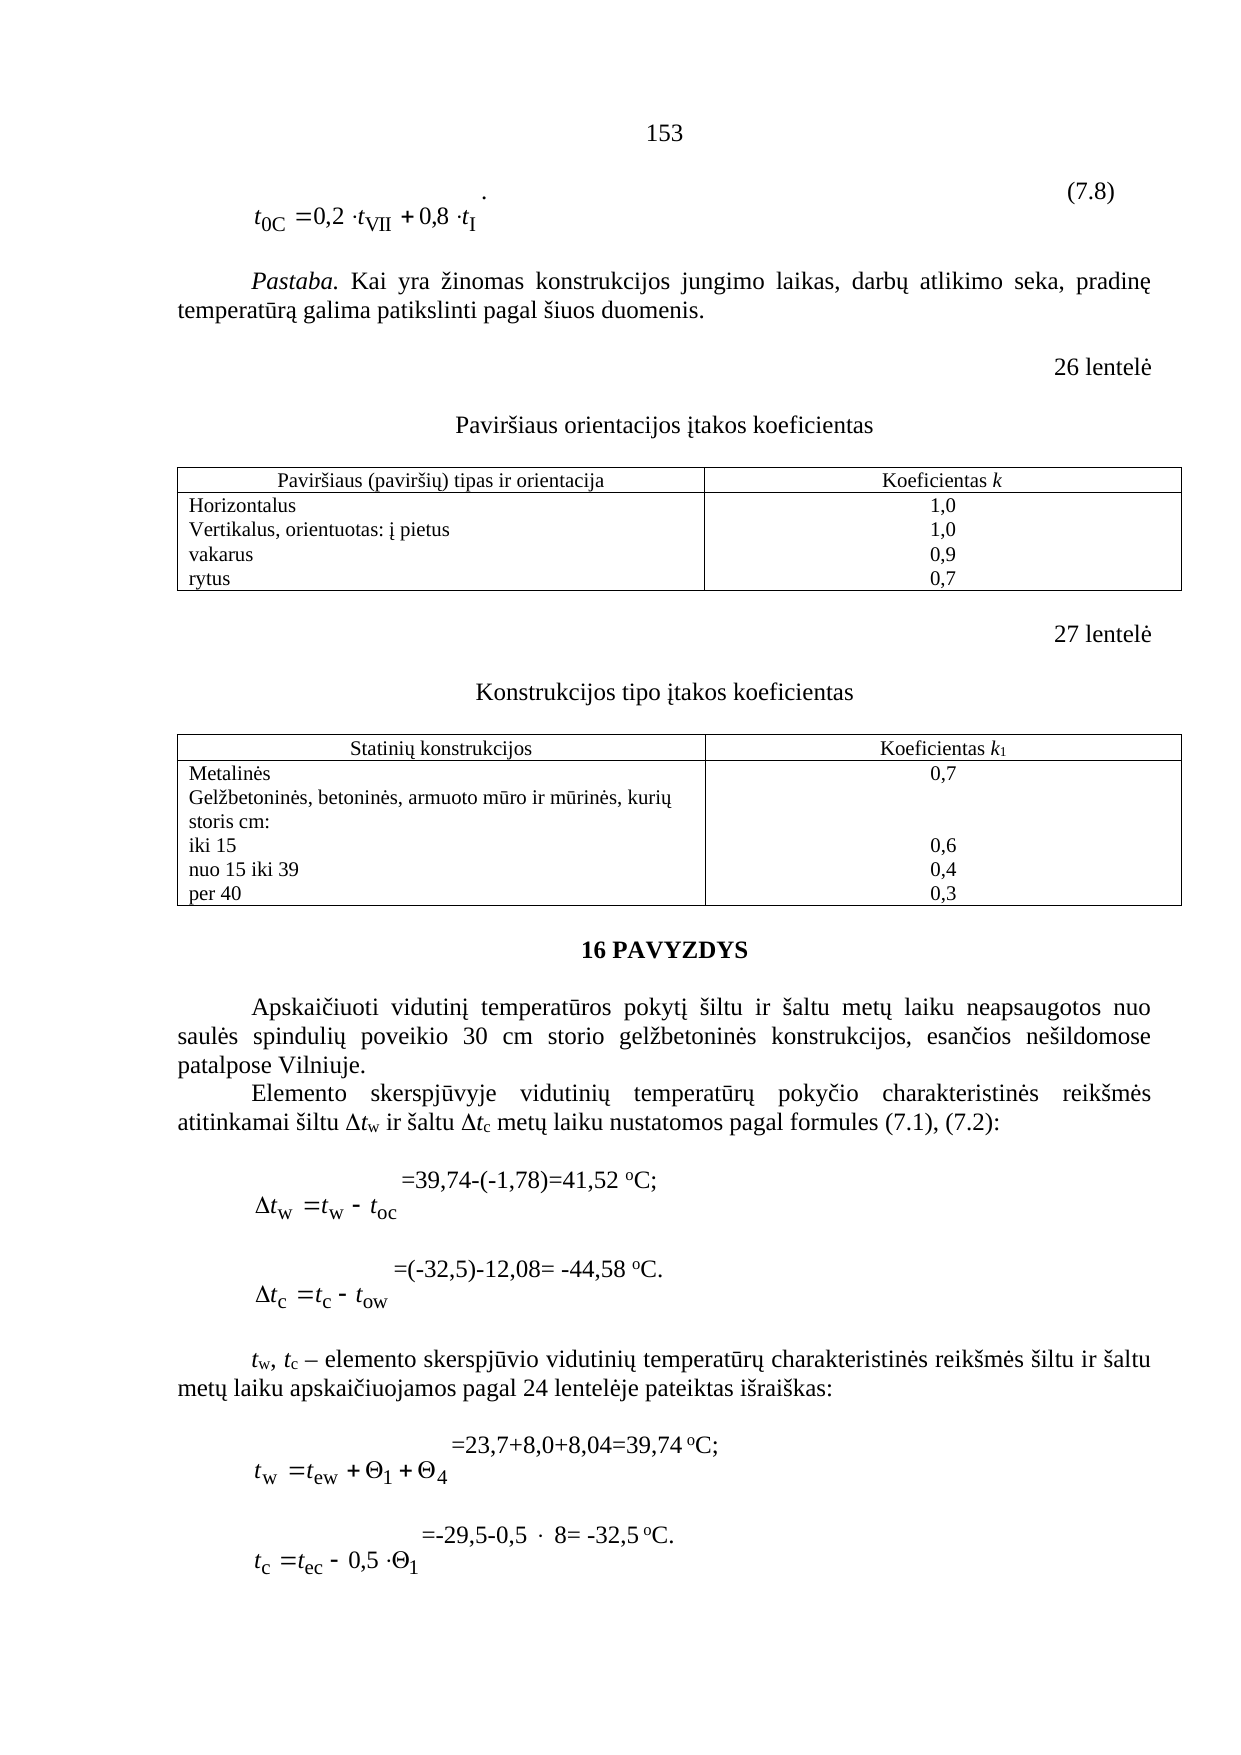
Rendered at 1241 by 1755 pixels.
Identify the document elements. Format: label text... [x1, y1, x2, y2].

text 16 pavyzdys [177, 935, 1152, 963]
text 26 lentelė [177, 352, 1152, 381]
table_cell Horizontalus [178, 493, 704, 517]
text 27 lentelė [177, 619, 1152, 648]
text Elemento skerspjūvyje vidutinių temperatūrų pokyčio charakteristinės reikšmės atitinkamai šiltu tw ir šaltu tc metų laiku nustatomos pagal formules (7.1), (7.2): [177, 1078, 1152, 1136]
table_cell Gelžbetoninės, betoninės, armuoto mūro ir mūrinės, kurių storis cm: iki 15 nuo 15 iki 39 per 40 [178, 785, 705, 905]
text =-29,5-0,5  8= -32,5 oC. [177, 1520, 1152, 1581]
table_cell 0,6 0,4 0,3 [706, 785, 1181, 905]
table_header Paviršiaus (paviršių) tipas ir orientacija [178, 468, 704, 492]
table_cell Metalinės [178, 761, 705, 784]
text tw, tc – elemento skerspjūvio vidutinių temperatūrų charakteristinės reikšmės šiltu ir šaltu metų laiku apskaičiuojamos pagal 24 lentelėje pateiktas išraiškas: [177, 1344, 1152, 1401]
text Paviršiaus orientacijos įtakos koeficientas [177, 410, 1152, 438]
text =(-32,5)-12,08= -44,58 oC. [177, 1254, 1152, 1315]
text Apskaičiuoti vidutinį temperatūros pokytį šiltu ir šaltu metų laiku neapsaugotos nuo saulės spindulių poveikio 30 cm storio gelžbetoninės konstrukcijos, esančios nešildomose patalpose Vilniuje. [177, 992, 1152, 1078]
text . (7.8) [177, 176, 1152, 237]
text Konstrukcijos tipo įtakos koeficientas [177, 677, 1152, 706]
table_header Koeficientas k [705, 468, 1181, 492]
table_header Koeficientas k1 [706, 735, 1181, 759]
table_cell 0,7 [706, 761, 1181, 784]
text Pastaba. Kai yra žinomas konstrukcijos jungimo laikas, darbų atlikimo seka, pradinę temperatūrą galima patikslinti pagal šiuos duomenis. [177, 266, 1152, 323]
text =39,74-(-1,78)=41,52 oC; [177, 1165, 1152, 1226]
table_cell Vertikalus, orientuotas: į pietus vakarus rytus [178, 518, 704, 589]
table_header Statinių konstrukcijos [178, 735, 705, 759]
table_cell 1,0 0,9 0,7 [705, 518, 1181, 589]
table_cell 1,0 [705, 493, 1181, 517]
text =23,7+8,0+8,04=39,74 oC; [177, 1430, 1152, 1491]
